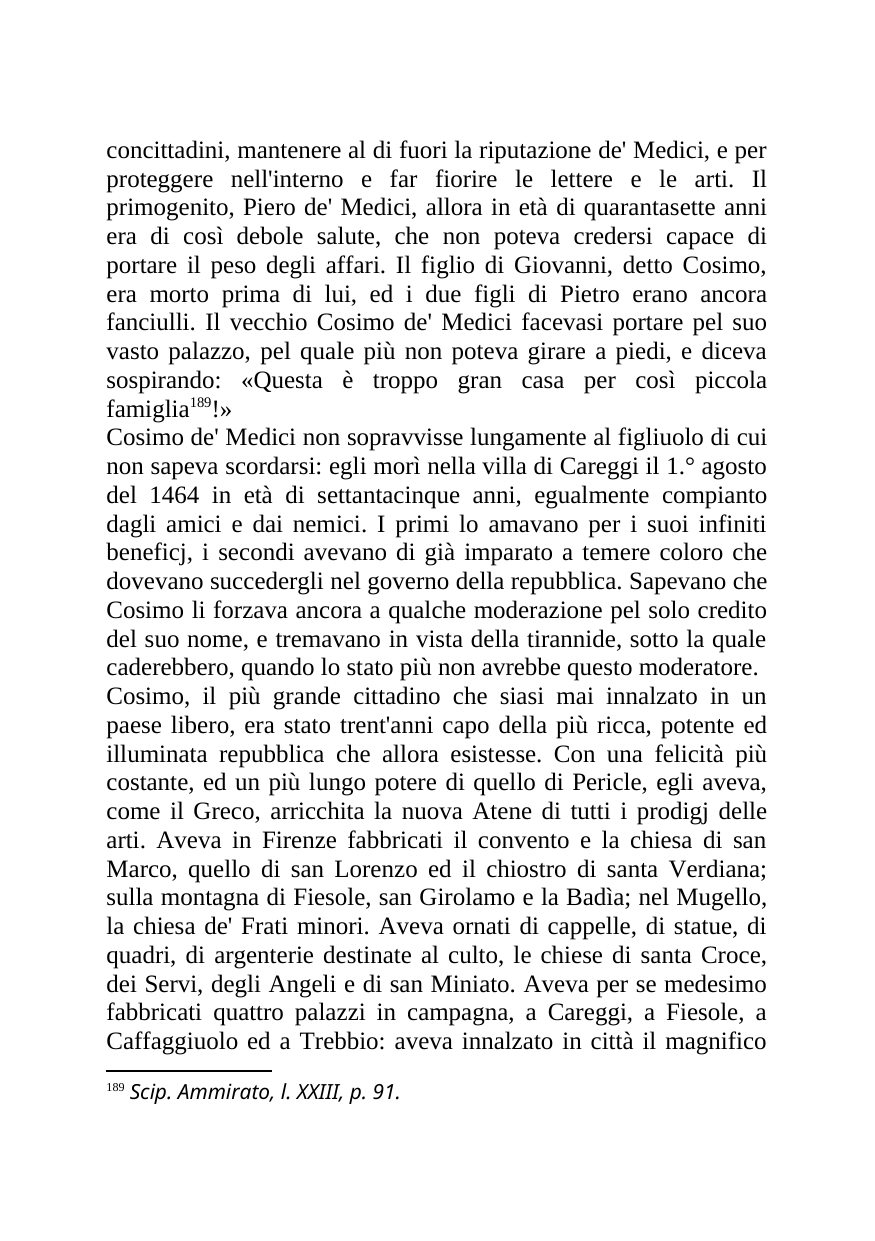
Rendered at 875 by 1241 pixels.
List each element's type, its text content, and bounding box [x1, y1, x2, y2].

text Scip. Ammirato, l. XXIII, p. 91. [106, 1077, 768, 1105]
text concittadini, mantenere al di fuori la riputazione de' Medici, e per proteggere nell'interno e far fiorire le lettere e le arti. Il primogenito, Piero de' Medici, allora in età di quarantasette anni era di così debole salute, che non poteva credersi capace di portare il peso degli affari. Il figlio di Giovanni, detto Cosimo, era morto prima di lui, ed i due figli di Pietro erano ancora fanciulli. Il vecchio Cosimo de' Medici facevasi portare pel suo vasto palazzo, pel quale più non poteva girare a piedi, e diceva sospirando: «Questa è troppo gran casa per così piccola famiglia!» [106, 135, 768, 422]
text Cosimo, il più grande cittadino che siasi mai innalzato in un paese libero, era stato trent'anni capo della più ricca, potente ed illuminata repubblica che allora esistesse. Con una felicità più costante, ed un più lungo potere di quello di Pericle, egli aveva, come il Greco, arricchita la nuova Atene di tutti i prodigj delle arti. Aveva in Firenze fabbricati il convento e la chiesa di san Marco, quello di san Lorenzo ed il chiostro di santa Verdiana; sulla montagna di Fiesole, san Girolamo e la Badìa; nel Mugello, la chiesa de' Frati minori. Aveva ornati di cappelle, di statue, di quadri, di argenterie destinate al culto, le chiese di santa Croce, dei Servi, degli Angeli e di san Miniato. Aveva per se medesimo fabbricati quattro palazzi in campagna, a Careggi, a Fiesole, a Caffaggiuolo ed a Trebbio: aveva innalzato in città il magnifico [106, 681, 768, 1055]
text Cosimo de' Medici non sopravvisse lungamente al figliuolo di cui non sapeva scordarsi: egli morì nella villa di Careggi il 1.° agosto del 1464 in età di settantacinque anni, egualmente compianto dagli amici e dai nemici. I primi lo amavano per i suoi infiniti beneficj, i secondi avevano di già imparato a temere coloro che dovevano succedergli nel governo della repubblica. Sapevano che Cosimo li forzava ancora a qualche moderazione pel solo credito del suo nome, e tremavano in vista della tirannide, sotto la quale caderebbero, quando lo stato più non avrebbe questo moderatore. [106, 422, 768, 681]
